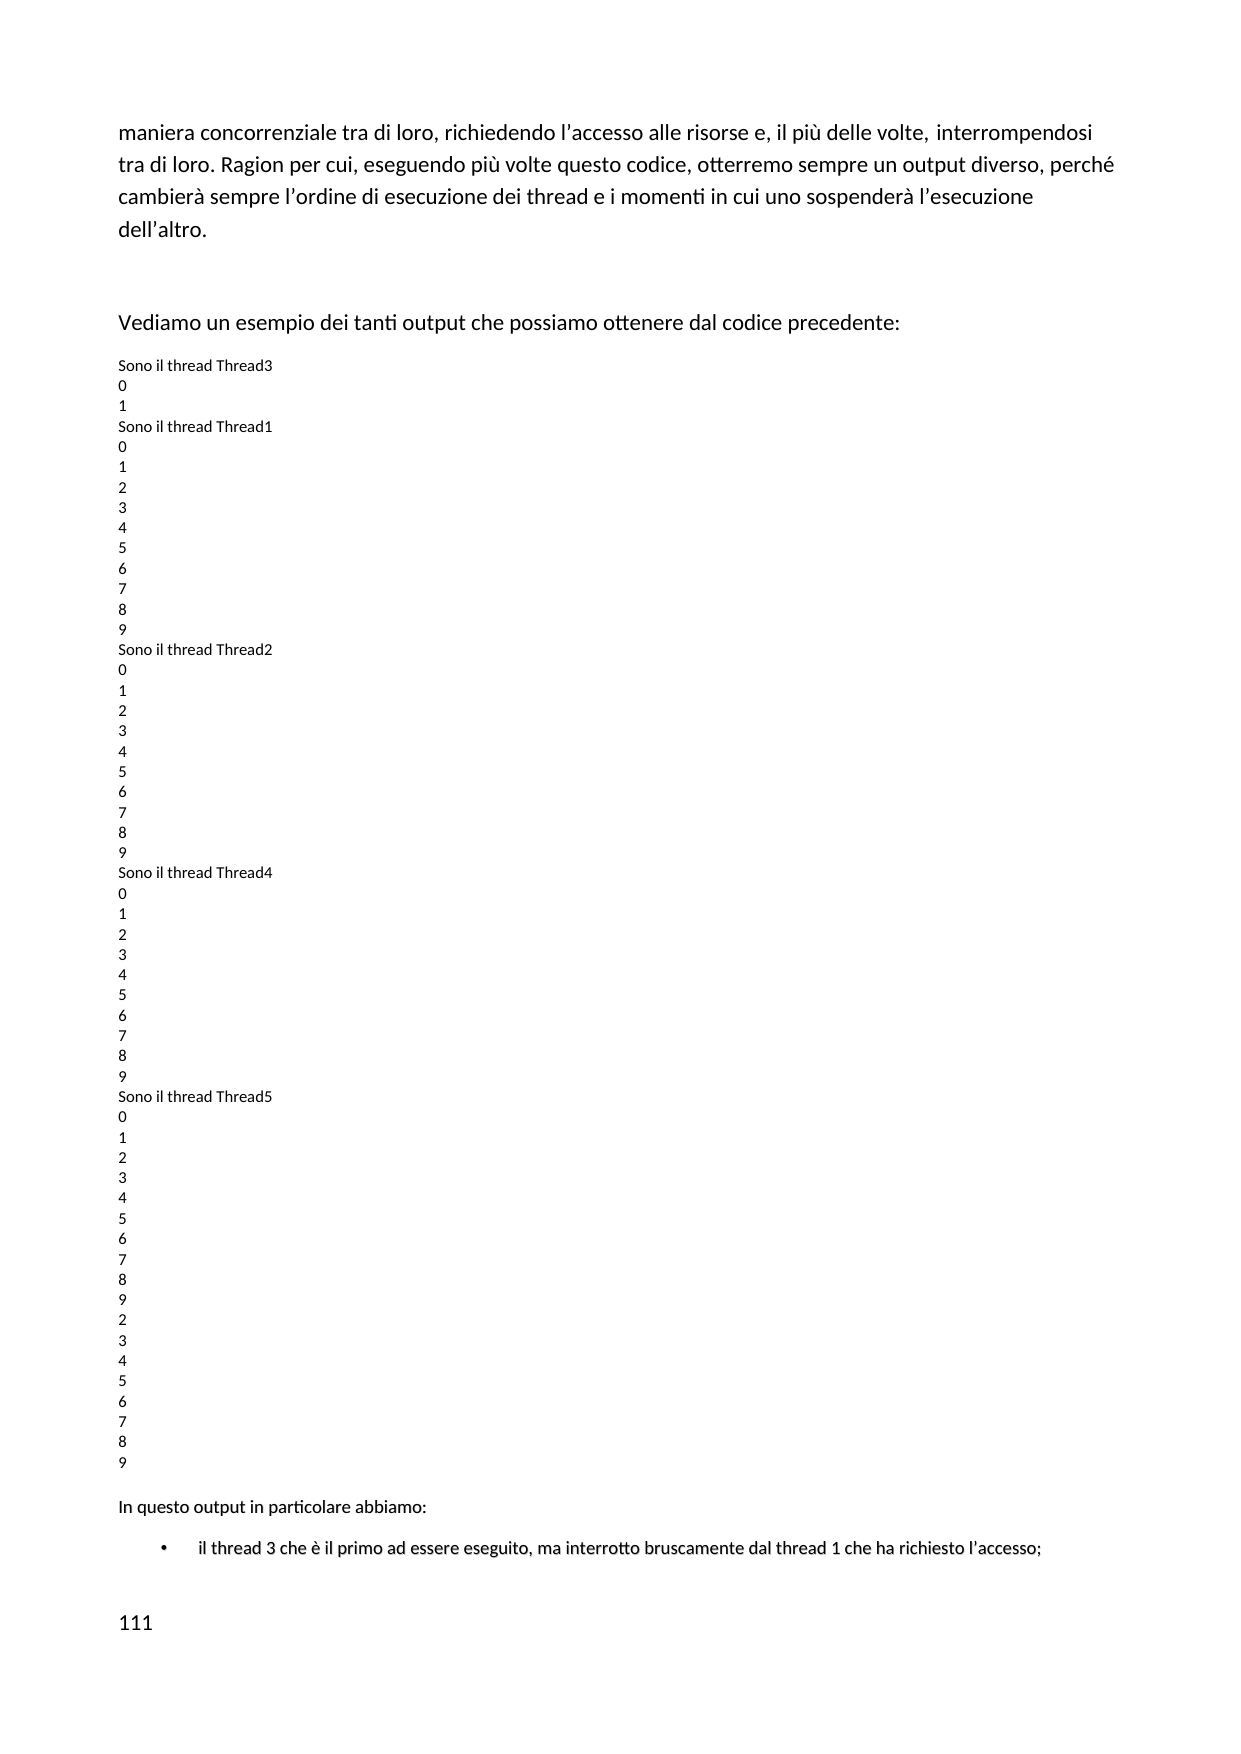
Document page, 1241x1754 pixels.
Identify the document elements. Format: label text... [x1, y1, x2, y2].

text Sono il thread Thread3 [118, 355, 1122, 375]
text 8 [118, 822, 1122, 842]
list il thread 3 che è il primo ad essere eseguito, ma interrotto bruscamente dal thread 1 che ha richiesto l’accesso; [161, 1536, 1122, 1559]
text 4 [118, 741, 1122, 761]
text In questo output in particolare abbiamo: [118, 1495, 1122, 1518]
text 8 [118, 1432, 1122, 1452]
text 2 [118, 1310, 1122, 1330]
text 6 [118, 1391, 1122, 1411]
text Sono il thread Thread4 [118, 863, 1122, 883]
text 3 [118, 1167, 1122, 1188]
text 5 [118, 761, 1122, 782]
text 6 [118, 1005, 1122, 1025]
text 3 [118, 1330, 1122, 1350]
text 9 [118, 1452, 1122, 1472]
text 0 [118, 883, 1122, 903]
text Sono il thread Thread2 [118, 639, 1122, 660]
text Sono il thread Thread1 [118, 416, 1122, 436]
text maniera concorrenziale tra di loro, richiedendo l’accesso alle risorse e, il più delle volte, interrompendosi tra di loro. Ragion per cui, eseguendo più volte questo codice, otterremo sempre un output diverso, perché cambierà sempre l’ordine di esecuzione dei thread e i momenti in cui uno sospenderà l’esecuzione dell’altro. [118, 118, 1122, 243]
text 4 [118, 1188, 1122, 1208]
text 4 [118, 1350, 1122, 1371]
text Sono il thread Thread5 [118, 1086, 1122, 1107]
text 1 [118, 396, 1122, 416]
text 5 [118, 985, 1122, 1005]
text 6 [118, 782, 1122, 802]
text 0 [118, 375, 1122, 396]
text 0 [118, 436, 1122, 457]
text 3 [118, 721, 1122, 741]
text 7 [118, 578, 1122, 599]
text 9 [118, 1289, 1122, 1310]
text 2 [118, 924, 1122, 944]
text 2 [118, 1147, 1122, 1167]
text 5 [118, 1371, 1122, 1391]
text 5 [118, 538, 1122, 558]
text 1 [118, 1127, 1122, 1147]
text Vediamo un esempio dei tanti output che possiamo ottenere dal codice precedente: [118, 308, 1122, 336]
text 1 [118, 457, 1122, 477]
text 0 [118, 1107, 1122, 1127]
text 2 [118, 477, 1122, 497]
text 9 [118, 619, 1122, 639]
text 6 [118, 558, 1122, 578]
text 5 [118, 1208, 1122, 1228]
text 0 [118, 660, 1122, 680]
text 8 [118, 1269, 1122, 1289]
text 7 [118, 1025, 1122, 1046]
text 7 [118, 1411, 1122, 1432]
text 1 [118, 903, 1122, 924]
text 3 [118, 944, 1122, 964]
text 8 [118, 599, 1122, 619]
text 7 [118, 802, 1122, 822]
text 8 [118, 1046, 1122, 1066]
text 9 [118, 1066, 1122, 1086]
text 6 [118, 1228, 1122, 1249]
text 4 [118, 517, 1122, 538]
text 9 [118, 842, 1122, 863]
text 4 [118, 964, 1122, 985]
text 3 [118, 497, 1122, 517]
text 1 [118, 680, 1122, 700]
text 7 [118, 1249, 1122, 1269]
text 2 [118, 700, 1122, 721]
